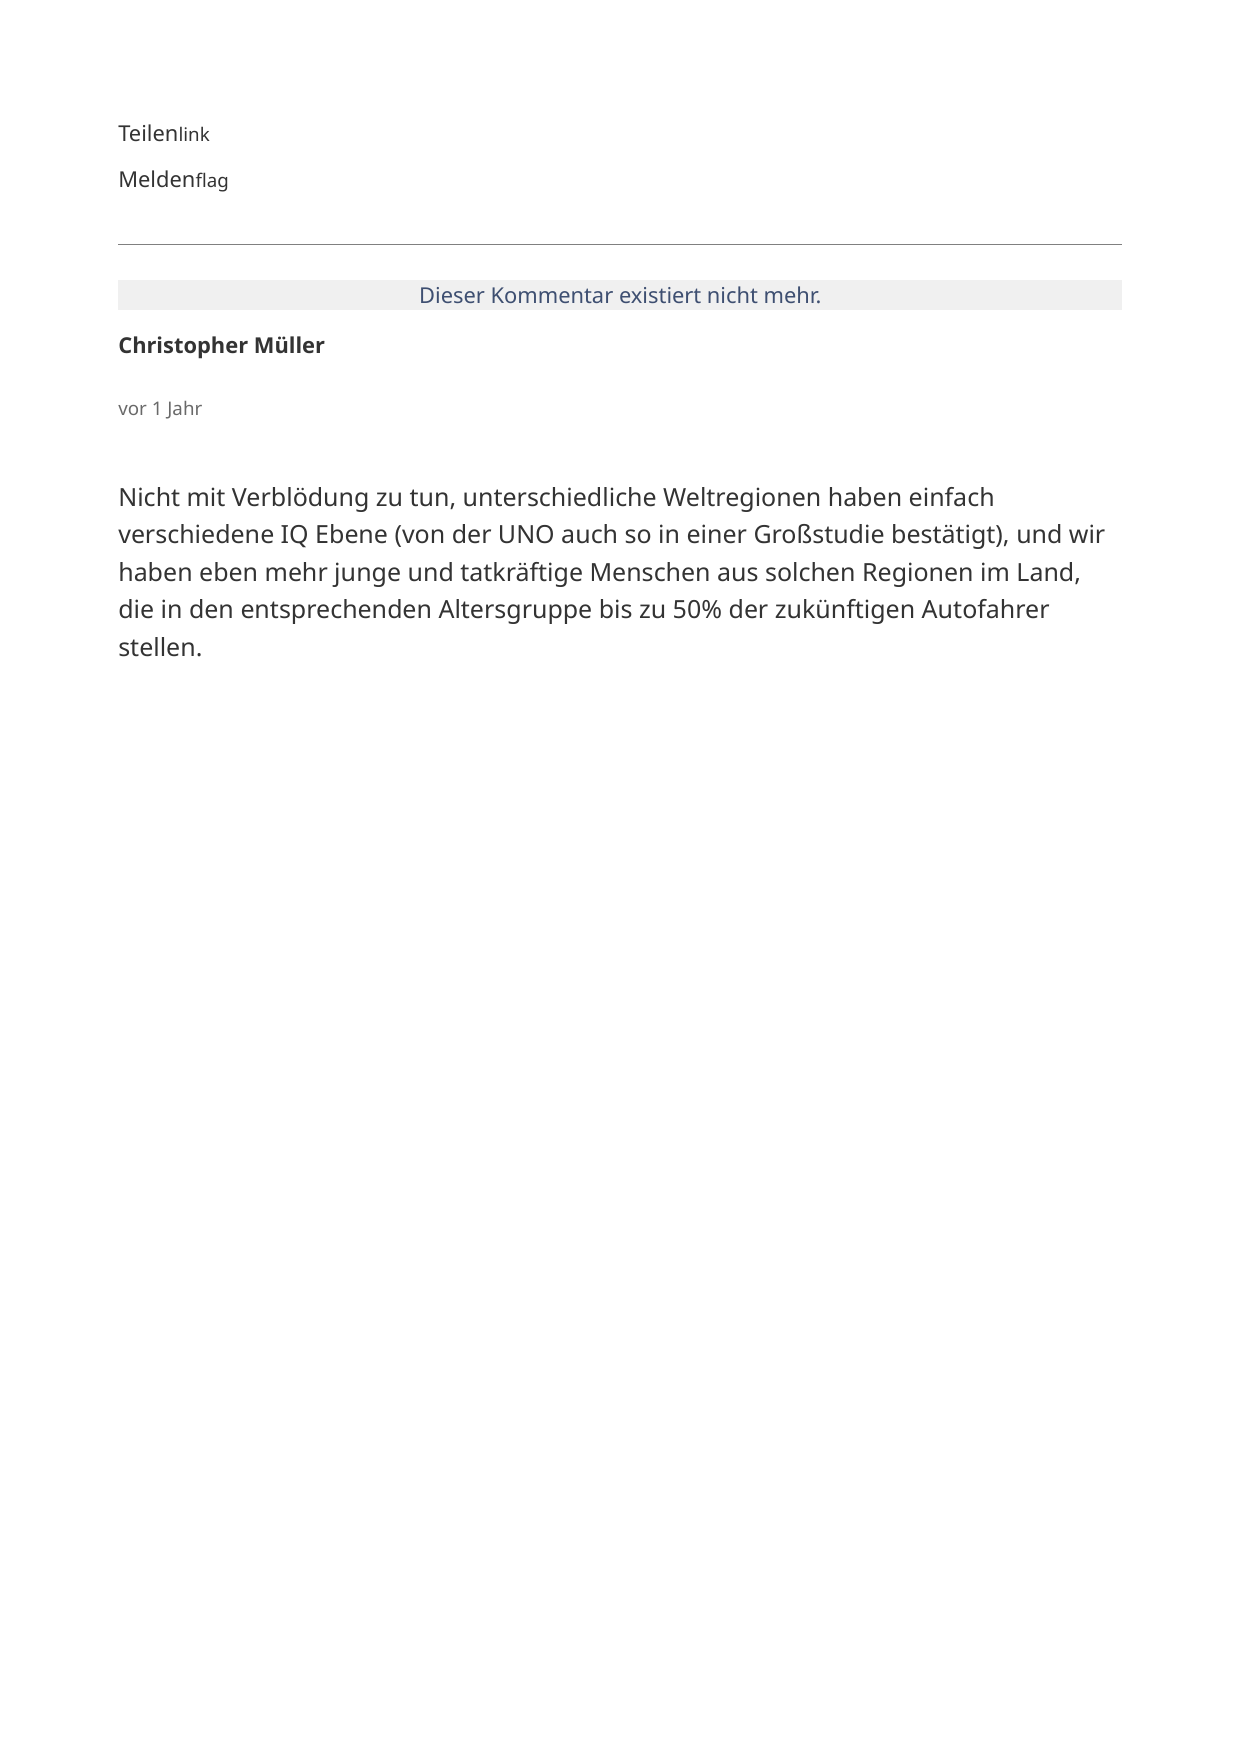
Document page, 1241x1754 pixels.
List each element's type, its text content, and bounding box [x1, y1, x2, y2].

text Christopher Müller [118, 330, 1114, 359]
text vor 1 Jahr [118, 395, 1117, 421]
text Dieser Kommentar existiert nicht mehr. [118, 280, 1122, 310]
text Teilenlink [118, 118, 1122, 148]
text Nicht mit Verblödung zu tun, unterschiedliche Weltregionen haben einfach verschiedene IQ Ebene (von der UNO auch so in einer Großstudie bestätigt), und wir haben eben mehr junge und tatkräftige Menschen aus solchen Regionen im Land, die in den entsprechenden Altersgruppe bis zu 50% der zukünftigen Autofahrer stellen. [118, 476, 1122, 663]
text Meldenflag [118, 163, 1122, 193]
